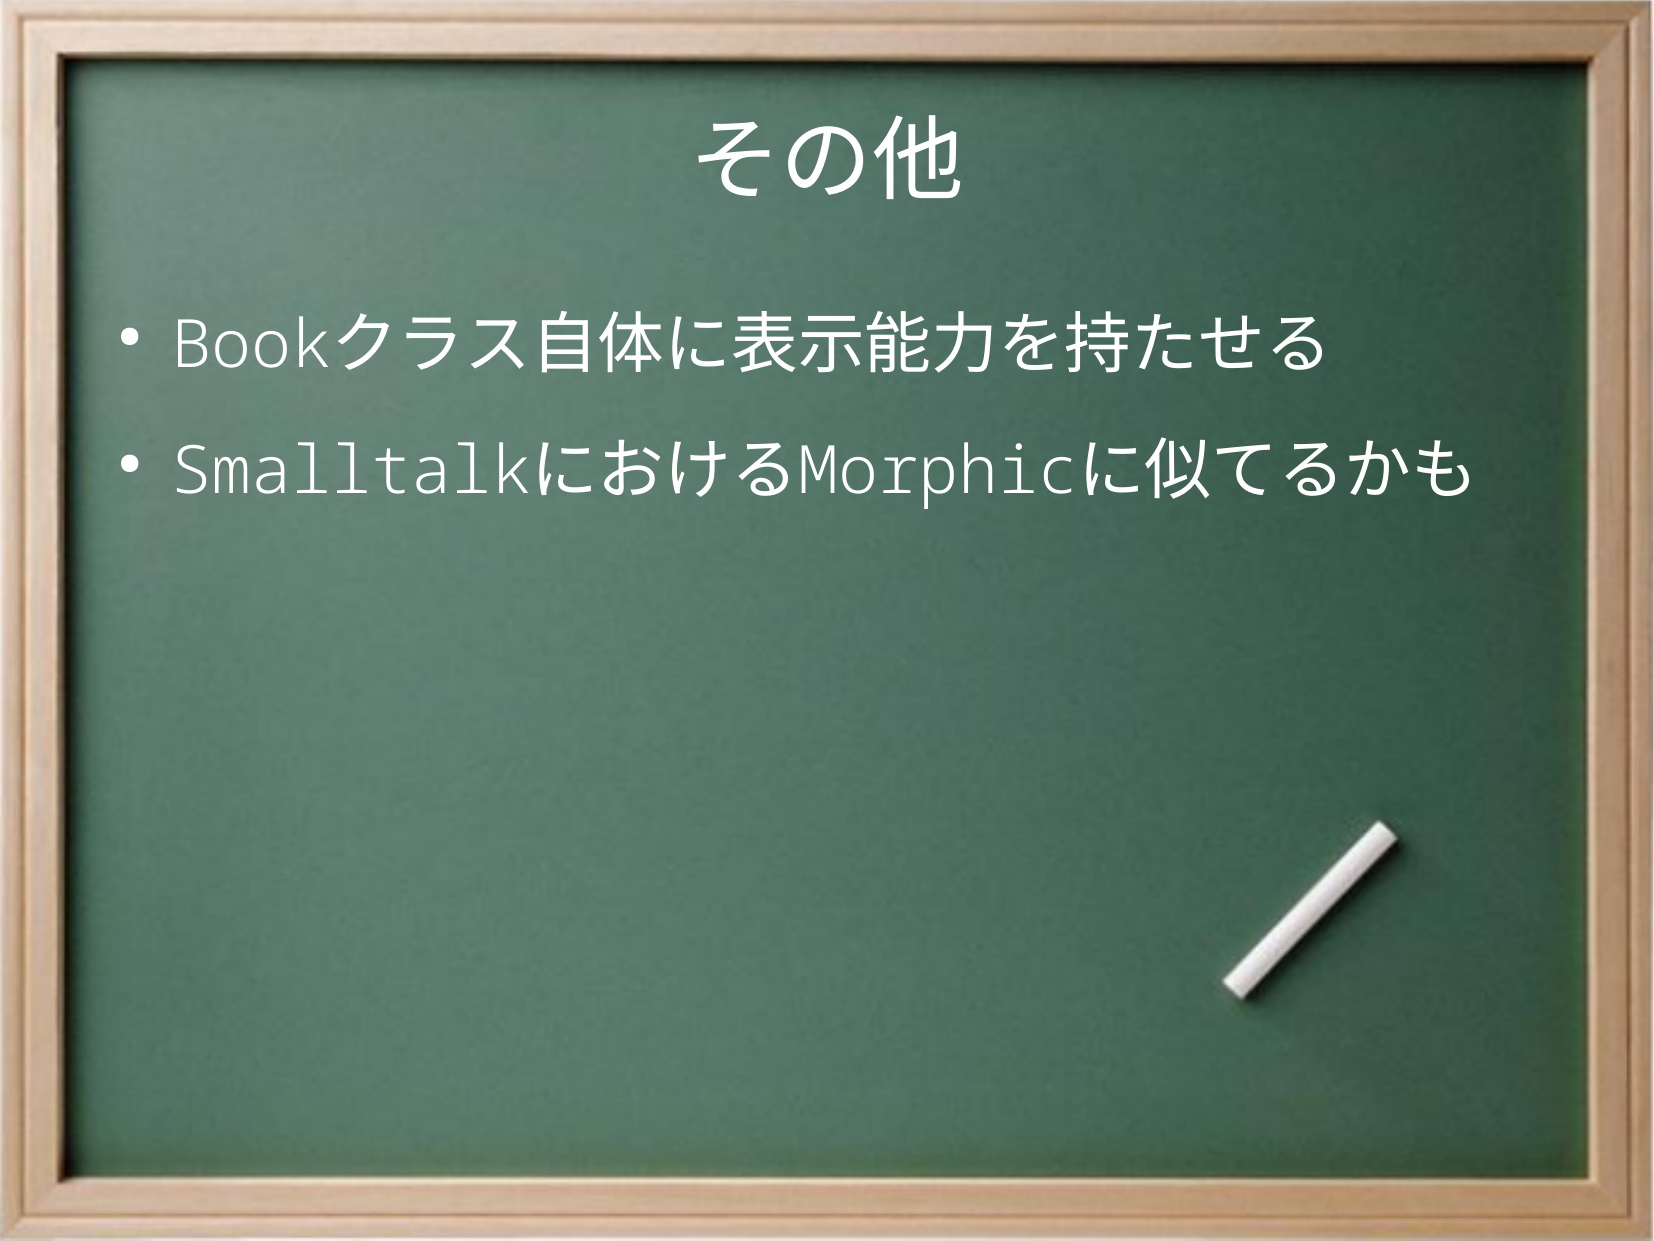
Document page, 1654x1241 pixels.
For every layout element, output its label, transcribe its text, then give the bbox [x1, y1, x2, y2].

title その他 [82, 49, 1571, 257]
list Bookクラス自体に表示能力を持たせる SmalltalkにおけるMorphicに似てるかも [82, 290, 1571, 1109]
picture [0, 0, 1654, 1241]
